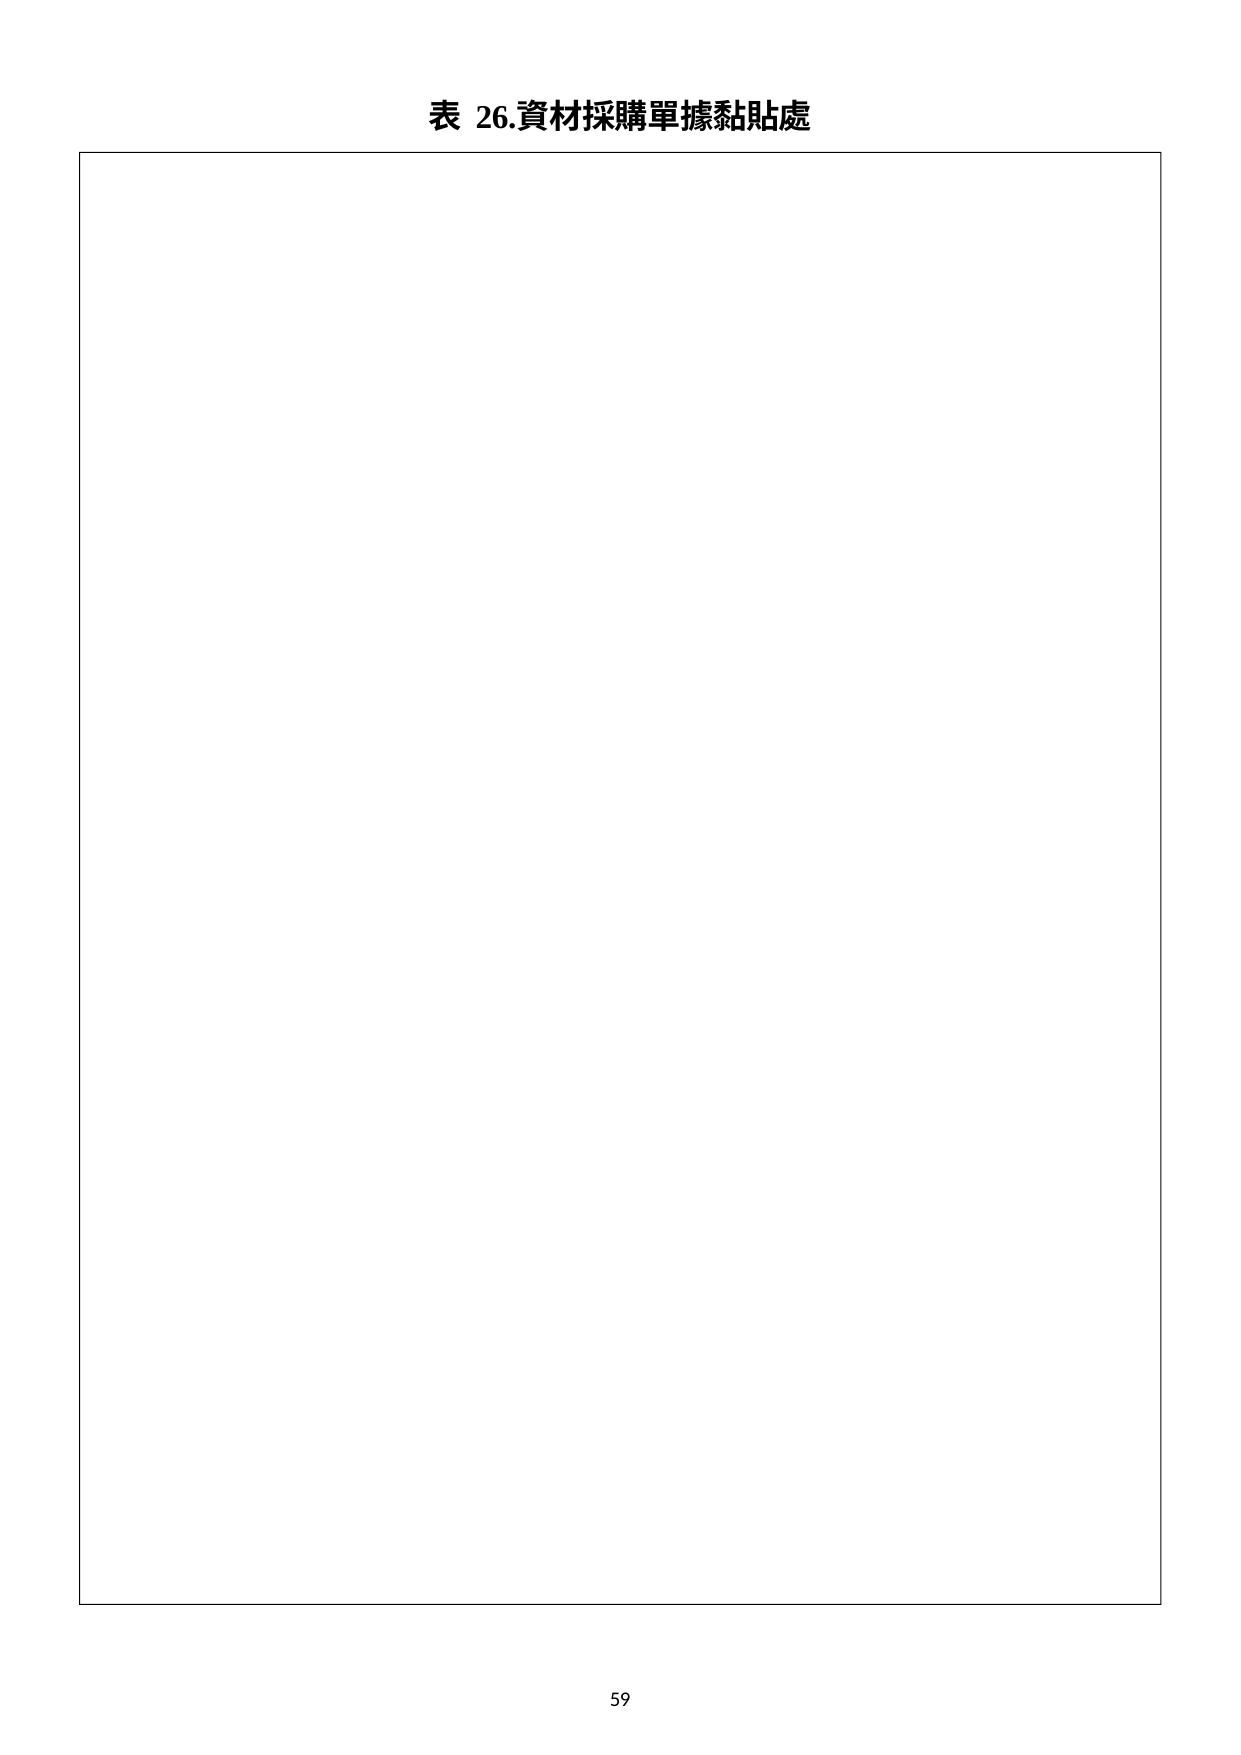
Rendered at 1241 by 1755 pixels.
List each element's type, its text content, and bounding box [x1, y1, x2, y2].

subtitle 表 26.資材採購單據黏貼處 [50, 90, 1191, 138]
